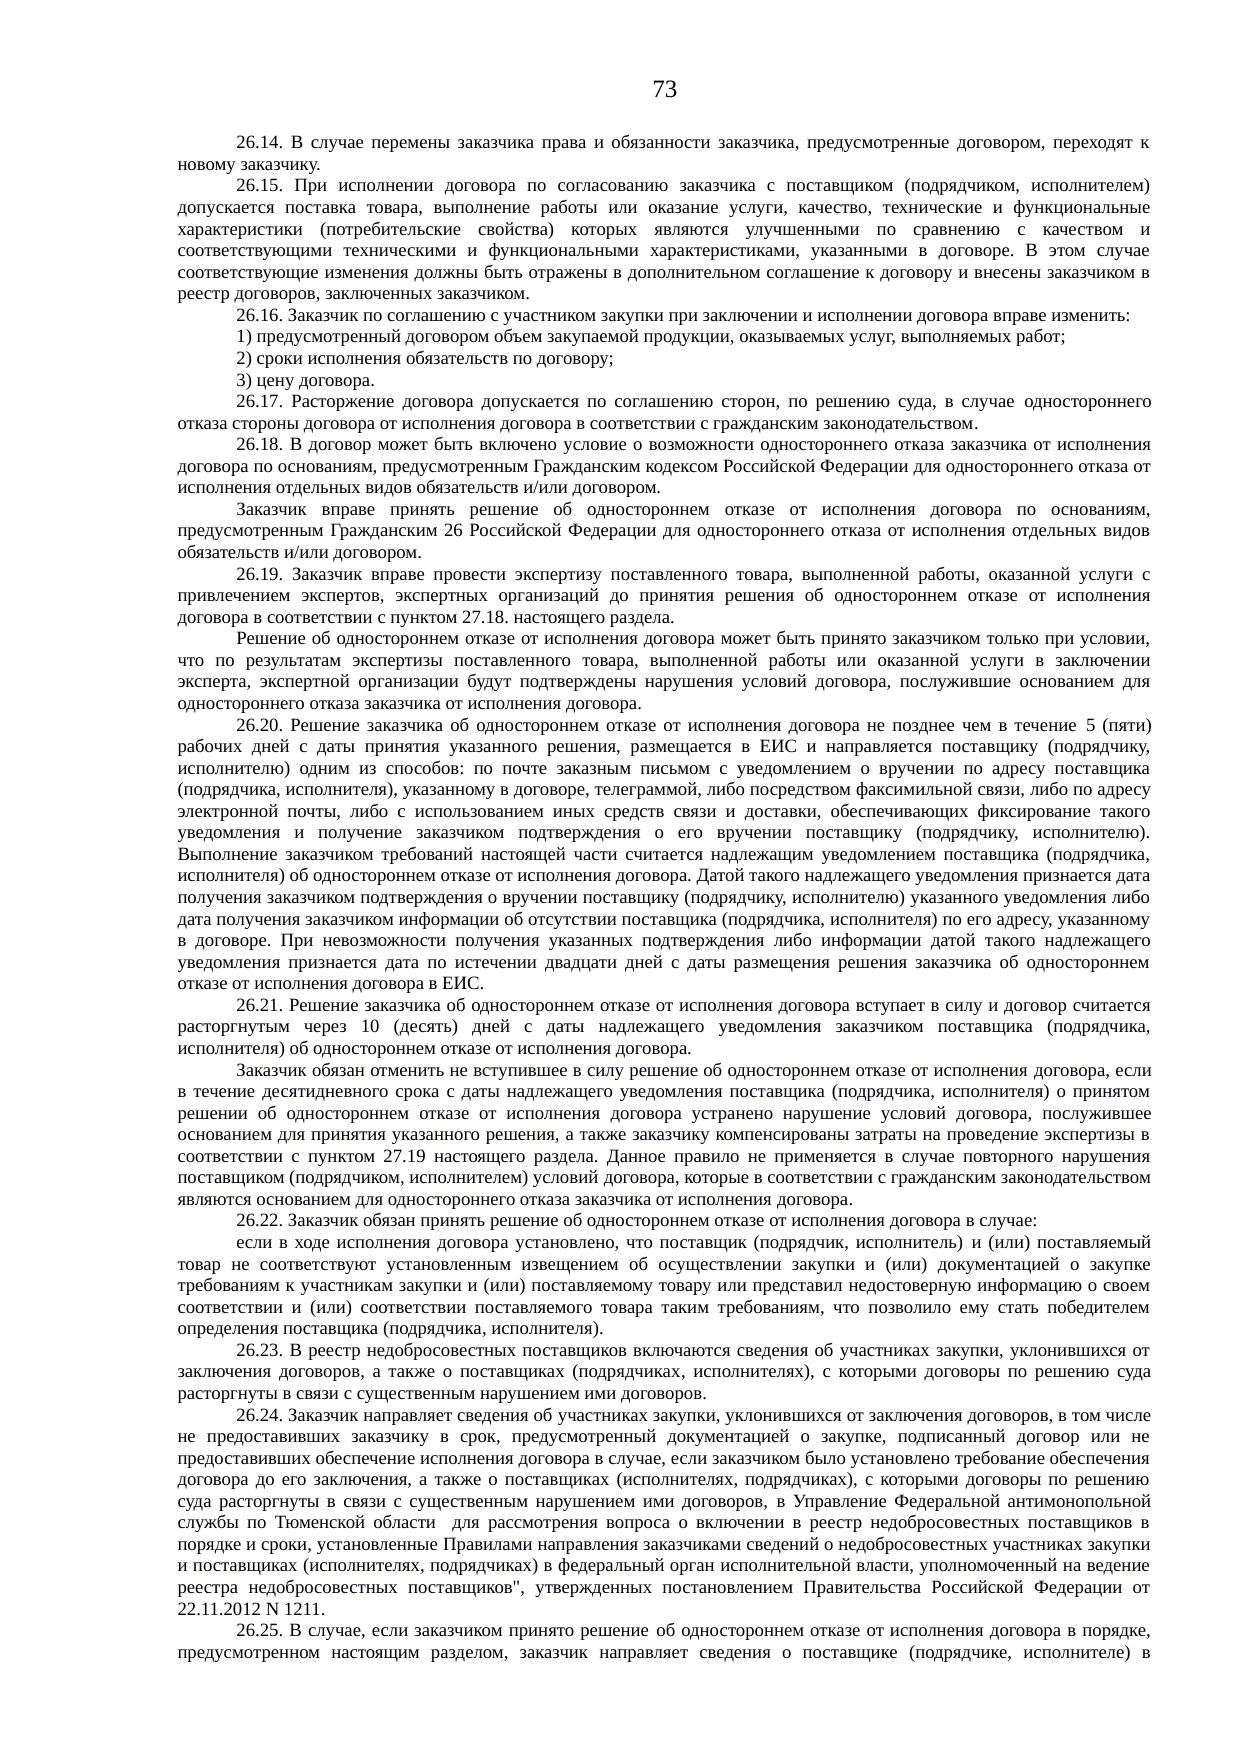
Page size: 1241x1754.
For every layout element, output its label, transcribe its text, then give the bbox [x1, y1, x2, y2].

text 26.17. Расторжение договора допускается по соглашению сторон, по решению суда, в случае одностороннего отказа стороны договора от исполнения договора в соответствии с гражданским законодательством. [177, 390, 1152, 433]
text 26.21. Решение заказчика об одностороннем отказе от исполнения договора вступает в силу и договор считается расторгнутым через 10 (десять) дней с даты надлежащего уведомления заказчиком поставщика (подрядчика, исполнителя) об одностороннем отказе от исполнения договора. [177, 994, 1152, 1058]
text 26.14. В случае перемены заказчика права и обязанности заказчика, предусмотренные договором, переходят к новому заказчику. [177, 131, 1152, 174]
text 2) сроки исполнения обязательств по договору; [177, 347, 1152, 368]
text 26.16. Заказчик по соглашению с участником закупки при заключении и исполнении договора вправе изменить: [177, 304, 1152, 325]
text 26.22. Заказчик обязан принять решение об одностороннем отказе от исполнения договора в случае: [177, 1209, 1152, 1231]
text 26.23. В реестр недобросовестных поставщиков включаются сведения об участниках закупки, уклонившихся от заключения договоров, а также о поставщиках (подрядчиках, исполнителях), с которыми договоры по решению суда расторгнуты в связи с существенным нарушением ими договоров. [177, 1339, 1152, 1403]
text Заказчик вправе принять решение об одностороннем отказе от исполнения договора по основаниям, предусмотренным Гражданским 26 Российской Федерации для одностороннего отказа от исполнения отдельных видов обязательств и/или договором. [177, 498, 1152, 562]
text 26.24. Заказчик направляет сведения об участниках закупки, уклонившихся от заключения договоров, в том числе не предоставивших заказчику в срок, предусмотренный документацией о закупке, подписанный договор или не предоставивших обеспечение исполнения договора в случае, если заказчиком было установлено требование обеспечения договора до его заключения, а также о поставщиках (исполнителях, подрядчиках), с которыми договоры по решению суда расторгнуты в связи с существенным нарушением ими договоров, в Управление Федеральной антимонопольной службы по Тюменской области для рассмотрения вопроса о включении в реестр недобросовестных поставщиков в порядке и сроки, установленные Правилами направления заказчиками сведений о недобросовестных участниках закупки и поставщиках (исполнителях, подрядчиках) в федеральный орган исполнительной власти, уполномоченный на ведение реестра недобросовестных поставщиков", утвержденных постановлением Правительства Российской Федерации от 22.11.2012 N 1211. [177, 1403, 1152, 1619]
text 26.20. Решение заказчика об одностороннем отказе от исполнения договора не позднее чем в течение 5 (пяти) рабочих дней с даты принятия указанного решения, размещается в ЕИС и направляется поставщику (подрядчику, исполнителю) одним из способов: по почте заказным письмом с уведомлением о вручении по адресу поставщика (подрядчика, исполнителя), указанному в договоре, телеграммой, либо посредством факсимильной связи, либо по адресу электронной почты, либо с использованием иных средств связи и доставки, обеспечивающих фиксирование такого уведомления и получение заказчиком подтверждения о его вручении поставщику (подрядчику, исполнителю). Выполнение заказчиком требований настоящей части считается надлежащим уведомлением поставщика (подрядчика, исполнителя) об одностороннем отказе от исполнения договора. Датой такого надлежащего уведомления признается дата получения заказчиком подтверждения о вручении поставщику (подрядчику, исполнителю) указанного уведомления либо дата получения заказчиком информации об отсутствии поставщика (подрядчика, исполнителя) по его адресу, указанному в договоре. При невозможности получения указанных подтверждения либо информации датой такого надлежащего уведомления признается дата по истечении двадцати дней с даты размещения решения заказчика об одностороннем отказе от исполнения договора в ЕИС. [177, 713, 1152, 994]
text 3) цену договора. [177, 368, 1152, 390]
text 26.18. В договор может быть включено условие о возможности одностороннего отказа заказчика от исполнения договора по основаниям, предусмотренным Гражданским кодексом Российской Федерации для одностороннего отказа от исполнения отдельных видов обязательств и/или договором. [177, 433, 1152, 498]
text Заказчик обязан отменить не вступившее в силу решение об одностороннем отказе от исполнения договора, если в течение десятидневного срока с даты надлежащего уведомления поставщика (подрядчика, исполнителя) о принятом решении об одностороннем отказе от исполнения договора устранено нарушение условий договора, послужившее основанием для принятия указанного решения, а также заказчику компенсированы затраты на проведение экспертизы в соответствии с пунктом 27.19 настоящего раздела. Данное правило не применяется в случае повторного нарушения поставщиком (подрядчиком, исполнителем) условий договора, которые в соответствии с гражданским законодательством являются основанием для одностороннего отказа заказчика от исполнения договора. [177, 1058, 1152, 1209]
text если в ходе исполнения договора установлено, что поставщик (подрядчик, исполнитель) и (или) поставляемый товар не соответствуют установленным извещением об осуществлении закупки и (или) документацией о закупке требованиям к участникам закупки и (или) поставляемому товару или представил недостоверную информацию о своем соответствии и (или) соответствии поставляемого товара таким требованиям, что позволило ему стать победителем определения поставщика (подрядчика, исполнителя). [177, 1231, 1152, 1339]
text 26.19. Заказчик вправе провести экспертизу поставленного товара, выполненной работы, оказанной услуги с привлечением экспертов, экспертных организаций до принятия решения об одностороннем отказе от исполнения договора в соответствии с пунктом 27.18. настоящего раздела. [177, 562, 1152, 627]
text 26.15. При исполнении договора по согласованию заказчика с поставщиком (подрядчиком, исполнителем) допускается поставка товара, выполнение работы или оказание услуги, качество, технические и функциональные характеристики (потребительские свойства) которых являются улучшенными по сравнению с качеством и соответствующими техническими и функциональными характеристиками, указанными в договоре. В этом случае соответствующие изменения должны быть отражены в дополнительном соглашение к договору и внесены заказчиком в реестр договоров, заключенных заказчиком. [177, 174, 1152, 304]
text 1) предусмотренный договором объем закупаемой продукции, оказываемых услуг, выполняемых работ; [177, 325, 1152, 347]
text 26.25. В случае, если заказчиком принято решение об одностороннем отказе от исполнения договора в порядке, предусмотренном настоящим разделом, заказчик направляет сведения о поставщике (подрядчике, исполнителе) в [177, 1619, 1152, 1662]
text Решение об одностороннем отказе от исполнения договора может быть принято заказчиком только при условии, что по результатам экспертизы поставленного товара, выполненной работы или оказанной услуги в заключении эксперта, экспертной организации будут подтверждены нарушения условий договора, послужившие основанием для одностороннего отказа заказчика от исполнения договора. [177, 627, 1152, 713]
